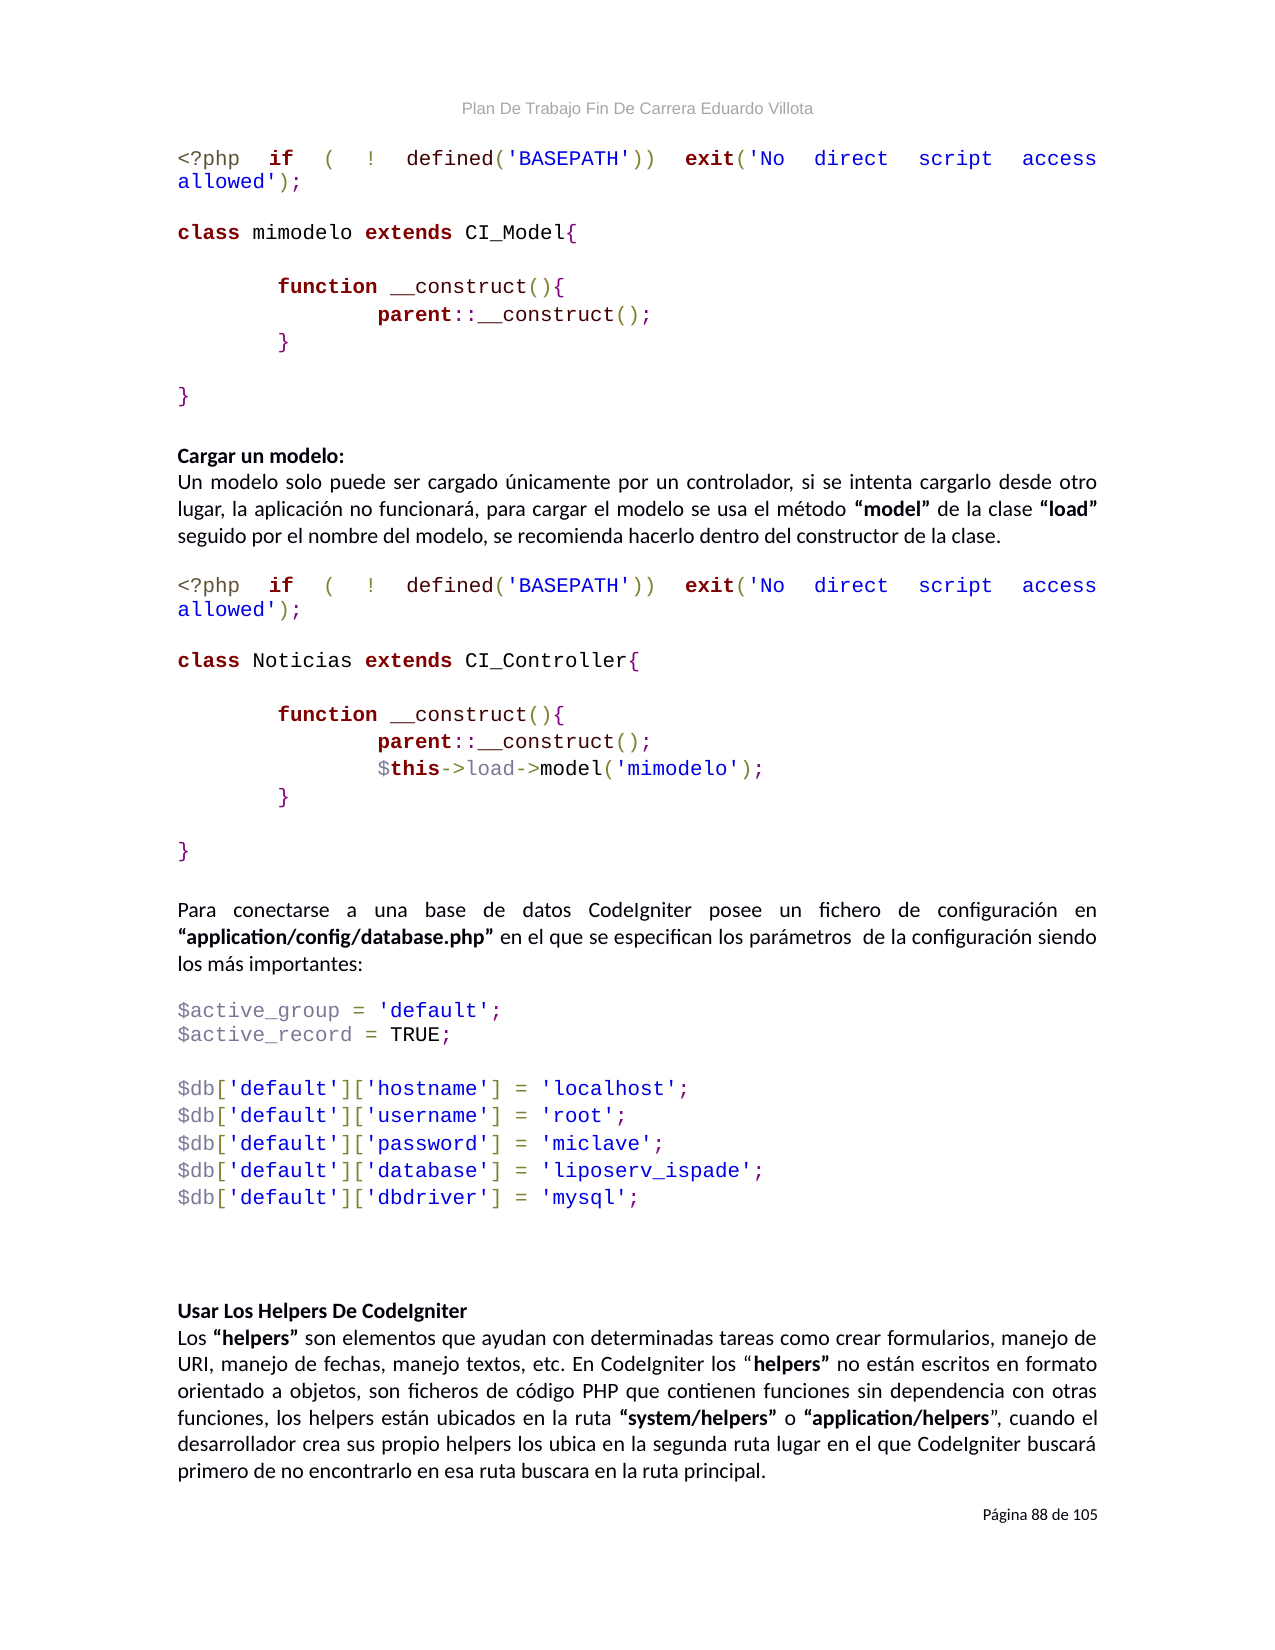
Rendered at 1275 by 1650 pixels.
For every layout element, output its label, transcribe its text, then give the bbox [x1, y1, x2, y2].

text Cargar un modelo: [177, 442, 1098, 468]
text $db['default']['password'] = 'miclave'; [177, 1133, 1098, 1156]
text Un modelo solo puede ser cargado únicamente por un controlador, si se intenta cargarlo desde otro lugar, la aplicación no funcionará, para cargar el modelo se usa el método “model” de la clase “load” seguido por el nombre del modelo, se recomienda hacerlo dentro del constructor de la clase. [177, 468, 1098, 548]
text } [177, 786, 1098, 809]
text Usar Los Helpers De CodeIgniter [177, 1297, 1098, 1324]
text <?php if ( ! defined('BASEPATH')) exit('No direct script access allowed'); [177, 575, 1098, 622]
text <?php if ( ! defined('BASEPATH')) exit('No direct script access allowed'); [177, 148, 1098, 195]
text function __construct(){ [177, 704, 1098, 728]
text $active_group = 'default'; [177, 1000, 1098, 1024]
text } [177, 385, 1098, 409]
text parent::__construct(); [177, 731, 1098, 755]
text class mimodelo extends CI_Model{ [177, 222, 1098, 246]
text } [177, 840, 1098, 864]
text $this->load->model('mimodelo'); [177, 758, 1098, 782]
text $db['default']['username'] = 'root'; [177, 1106, 1098, 1129]
text Para conectarse a una base de datos CodeIgniter posee un fichero de configuración en “application/config/database.php” en el que se especifican los parámetros de la configuración siendo los más importantes: [177, 897, 1098, 977]
text $active_record = TRUE; [177, 1024, 1098, 1048]
text $db['default']['hostname'] = 'localhost'; [177, 1078, 1098, 1102]
text } [177, 331, 1098, 354]
text function __construct(){ [177, 276, 1098, 300]
text class Noticias extends CI_Controller{ [177, 650, 1098, 673]
text Los “helpers” son elementos que ayudan con determinadas tareas como crear formularios, manejo de URI, manejo de fechas, manejo textos, etc. En CodeIgniter los “helpers” no están escritos en formato orientado a objetos, son ficheros de código PHP que contienen funciones sin dependencia con otras funciones, los helpers están ubicados en la ruta “system/helpers” o “application/helpers”, cuando el desarrollador crea sus propio helpers los ubica en la segunda ruta lugar en el que CodeIgniter buscará primero de no encontrarlo en esa ruta buscara en la ruta principal. [177, 1324, 1098, 1484]
text $db['default']['dbdriver'] = 'mysql'; [177, 1187, 1098, 1211]
text $db['default']['database'] = 'liposerv_ispade'; [177, 1160, 1098, 1183]
text parent::__construct(); [177, 304, 1098, 327]
